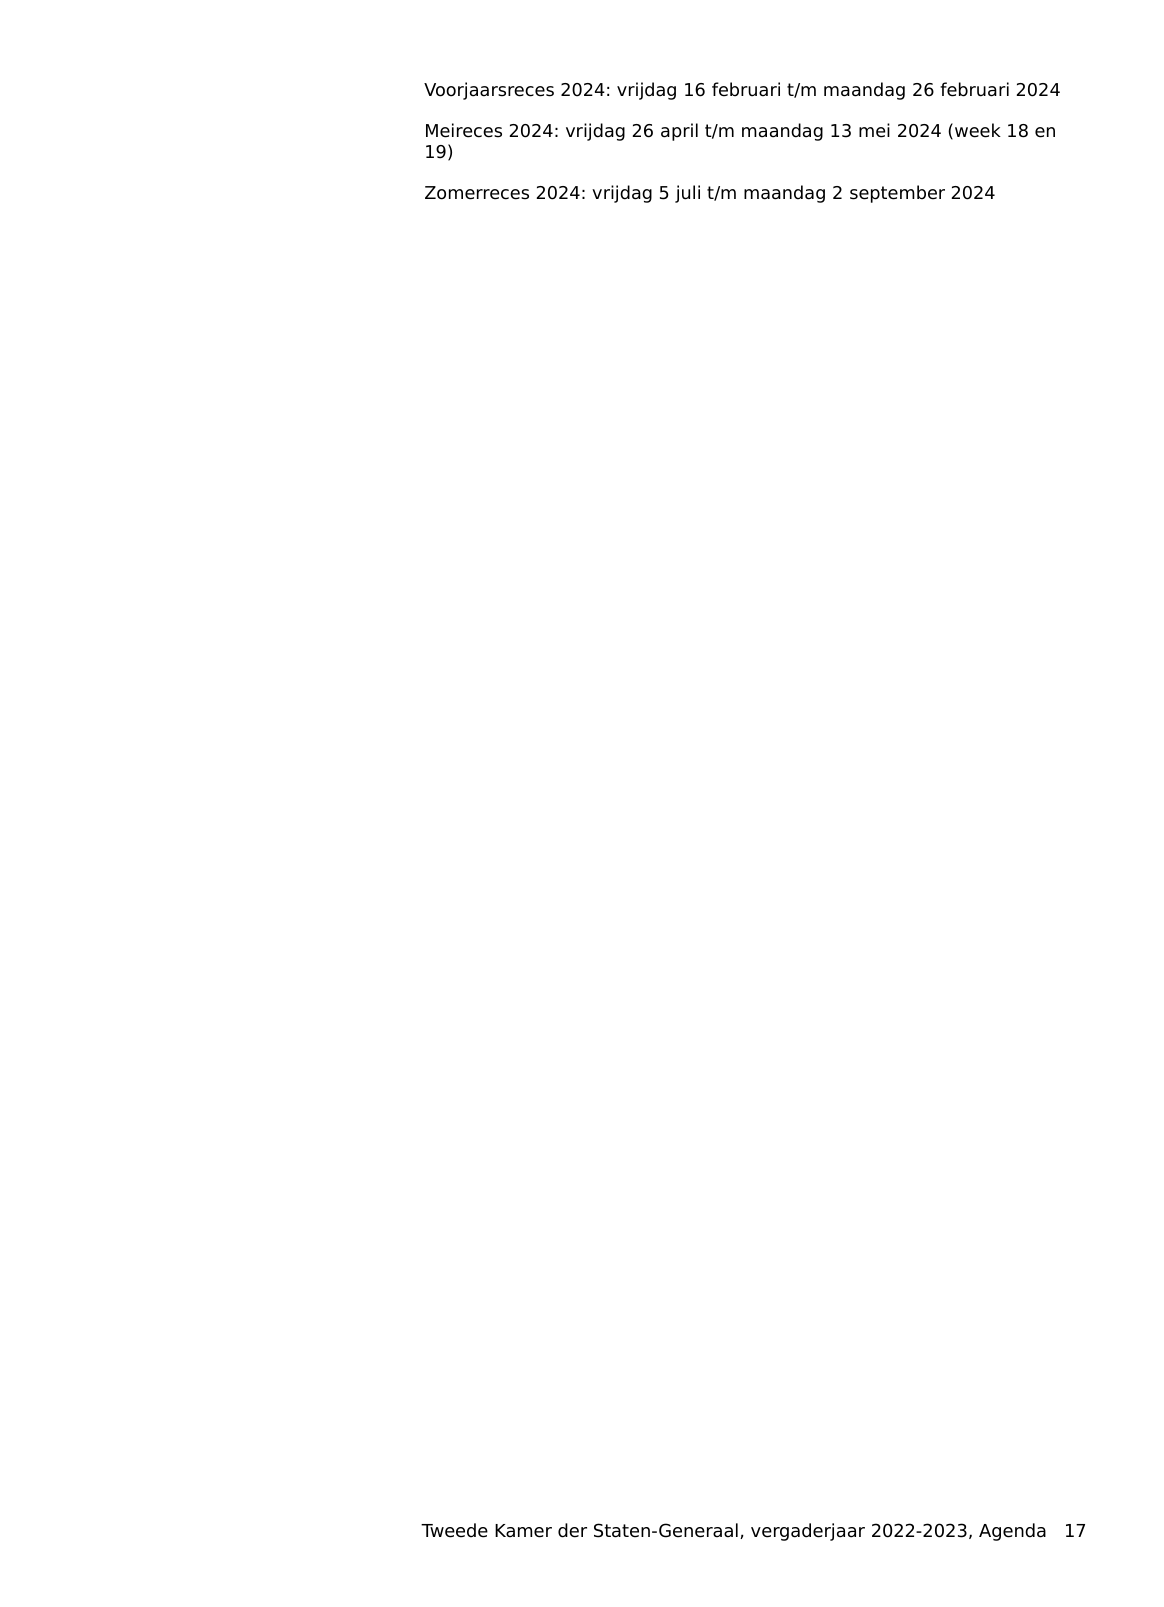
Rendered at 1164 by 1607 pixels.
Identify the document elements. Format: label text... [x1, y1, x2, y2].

table_cell [401, 80, 418, 100]
table_cell [401, 183, 418, 203]
table_cell [401, 100, 418, 121]
table_cell [418, 59, 1087, 80]
table_cell [401, 121, 418, 162]
table_cell [401, 59, 418, 80]
table_cell [77, 121, 401, 162]
table_cell [418, 100, 1087, 121]
table_cell [77, 59, 401, 80]
table_cell Meireces 2024: vrijdag 26 april t/m maandag 13 mei 2024 (week 18 en 19) [418, 121, 1087, 162]
table_cell [77, 183, 401, 203]
table_cell [401, 162, 418, 183]
table_cell Voorjaarsreces 2024: vrijdag 16 februari t/m maandag 26 februari 2024 [418, 80, 1087, 100]
table_cell [77, 80, 401, 100]
table_cell Zomerreces 2024: vrijdag 5 juli t/m maandag 2 september 2024 [418, 183, 1087, 203]
table_cell [418, 162, 1087, 183]
table_cell [77, 100, 401, 121]
table_cell [77, 162, 401, 183]
